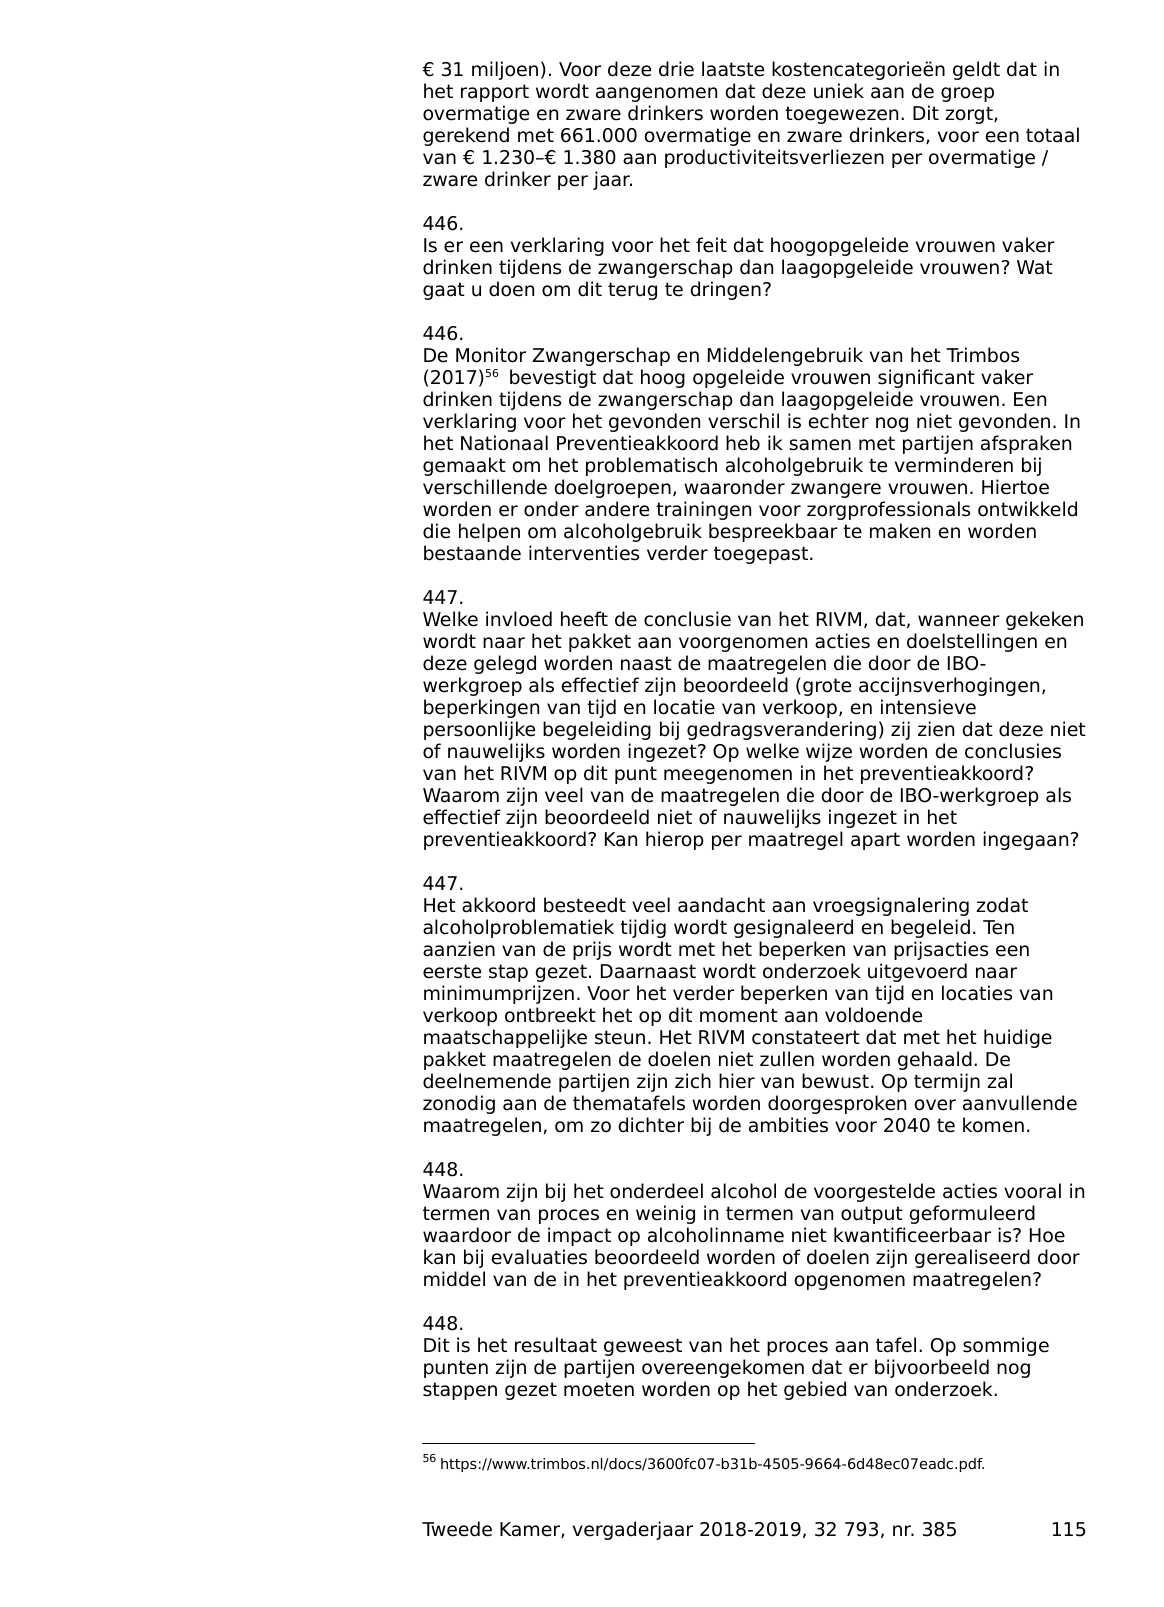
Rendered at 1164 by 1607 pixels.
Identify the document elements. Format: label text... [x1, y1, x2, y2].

text Is er een verklaring voor het feit dat hoogopgeleide vrouwen vaker drinken tijdens de zwangerschap dan laagopgeleide vrouwen? Wat gaat u doen om dit terug te dringen? [422, 235, 1087, 301]
text 447. [422, 587, 1087, 609]
text 447. [422, 873, 1087, 895]
text Welke invloed heeft de conclusie van het RIVM, dat, wanneer gekeken wordt naar het pakket aan voorgenomen acties en doelstellingen en deze gelegd worden naast de maatregelen die door de IBO-werkgroep als effectief zijn beoordeeld (grote accijnsverhogingen, beperkingen van tijd en locatie van verkoop, en intensieve persoonlijke begeleiding bij gedragsverandering) zij zien dat deze niet of nauwelijks worden ingezet? Op welke wijze worden de conclusies van het RIVM op dit punt meegenomen in het preventieakkoord? Waarom zijn veel van de maatregelen die door de IBO-werkgroep als effectief zijn beoordeeld niet of nauwelijks ingezet in het preventieakkoord? Kan hierop per maatregel apart worden ingegaan? [422, 609, 1087, 851]
text De Monitor Zwangerschap en Middelengebruik van het Trimbos (2017) bevestigt dat hoog opgeleide vrouwen significant vaker drinken tijdens de zwangerschap dan laagopgeleide vrouwen. Een verklaring voor het gevonden verschil is echter nog niet gevonden. In het Nationaal Preventieakkoord heb ik samen met partijen afspraken gemaakt om het problematisch alcoholgebruik te verminderen bij verschillende doelgroepen, waaronder zwangere vrouwen. Hiertoe worden er onder andere trainingen voor zorgprofessionals ontwikkeld die helpen om alcoholgebruik bespreekbaar te maken en worden bestaande interventies verder toegepast. [422, 345, 1087, 565]
text 446. [422, 213, 1087, 235]
text € 31 miljoen). Voor deze drie laatste kostencategorieën geldt dat in het rapport wordt aangenomen dat deze uniek aan de groep overmatige en zware drinkers worden toegewezen. Dit zorgt, gerekend met 661.000 overmatige en zware drinkers, voor een totaal van € 1.230–€ 1.380 aan productiviteitsverliezen per overmatige / zware drinker per jaar. [422, 59, 1087, 191]
text Het akkoord besteedt veel aandacht aan vroegsignalering zodat alcoholproblematiek tijdig wordt gesignaleerd en begeleid. Ten aanzien van de prijs wordt met het beperken van prijsacties een eerste stap gezet. Daarnaast wordt onderzoek uitgevoerd naar minimumprijzen. Voor het verder beperken van tijd en locaties van verkoop ontbreekt het op dit moment aan voldoende maatschappelijke steun. Het RIVM constateert dat met het huidige pakket maatregelen de doelen niet zullen worden gehaald. De deelnemende partijen zijn zich hier van bewust. Op termijn zal zonodig aan de thematafels worden doorgesproken over aanvullende maatregelen, om zo dichter bij de ambities voor 2040 te komen. [422, 895, 1087, 1137]
text Waarom zijn bij het onderdeel alcohol de voorgestelde acties vooral in termen van proces en weinig in termen van output geformuleerd waardoor de impact op alcoholinname niet kwantificeerbaar is? Hoe kan bij evaluaties beoordeeld worden of doelen zijn gerealiseerd door middel van de in het preventieakkoord opgenomen maatregelen? [422, 1181, 1087, 1291]
text 446. [422, 323, 1087, 345]
text 448. [422, 1313, 1087, 1335]
text Dit is het resultaat geweest van het proces aan tafel. Op sommige punten zijn de partijen overeengekomen dat er bijvoorbeeld nog stappen gezet moeten worden op het gebied van onderzoek. [422, 1335, 1087, 1401]
text https://www.trimbos.nl/docs/3600fc07-b31b-4505-9664-6d48ec07eadc.pdf. [422, 1452, 1087, 1474]
text 448. [422, 1159, 1087, 1181]
